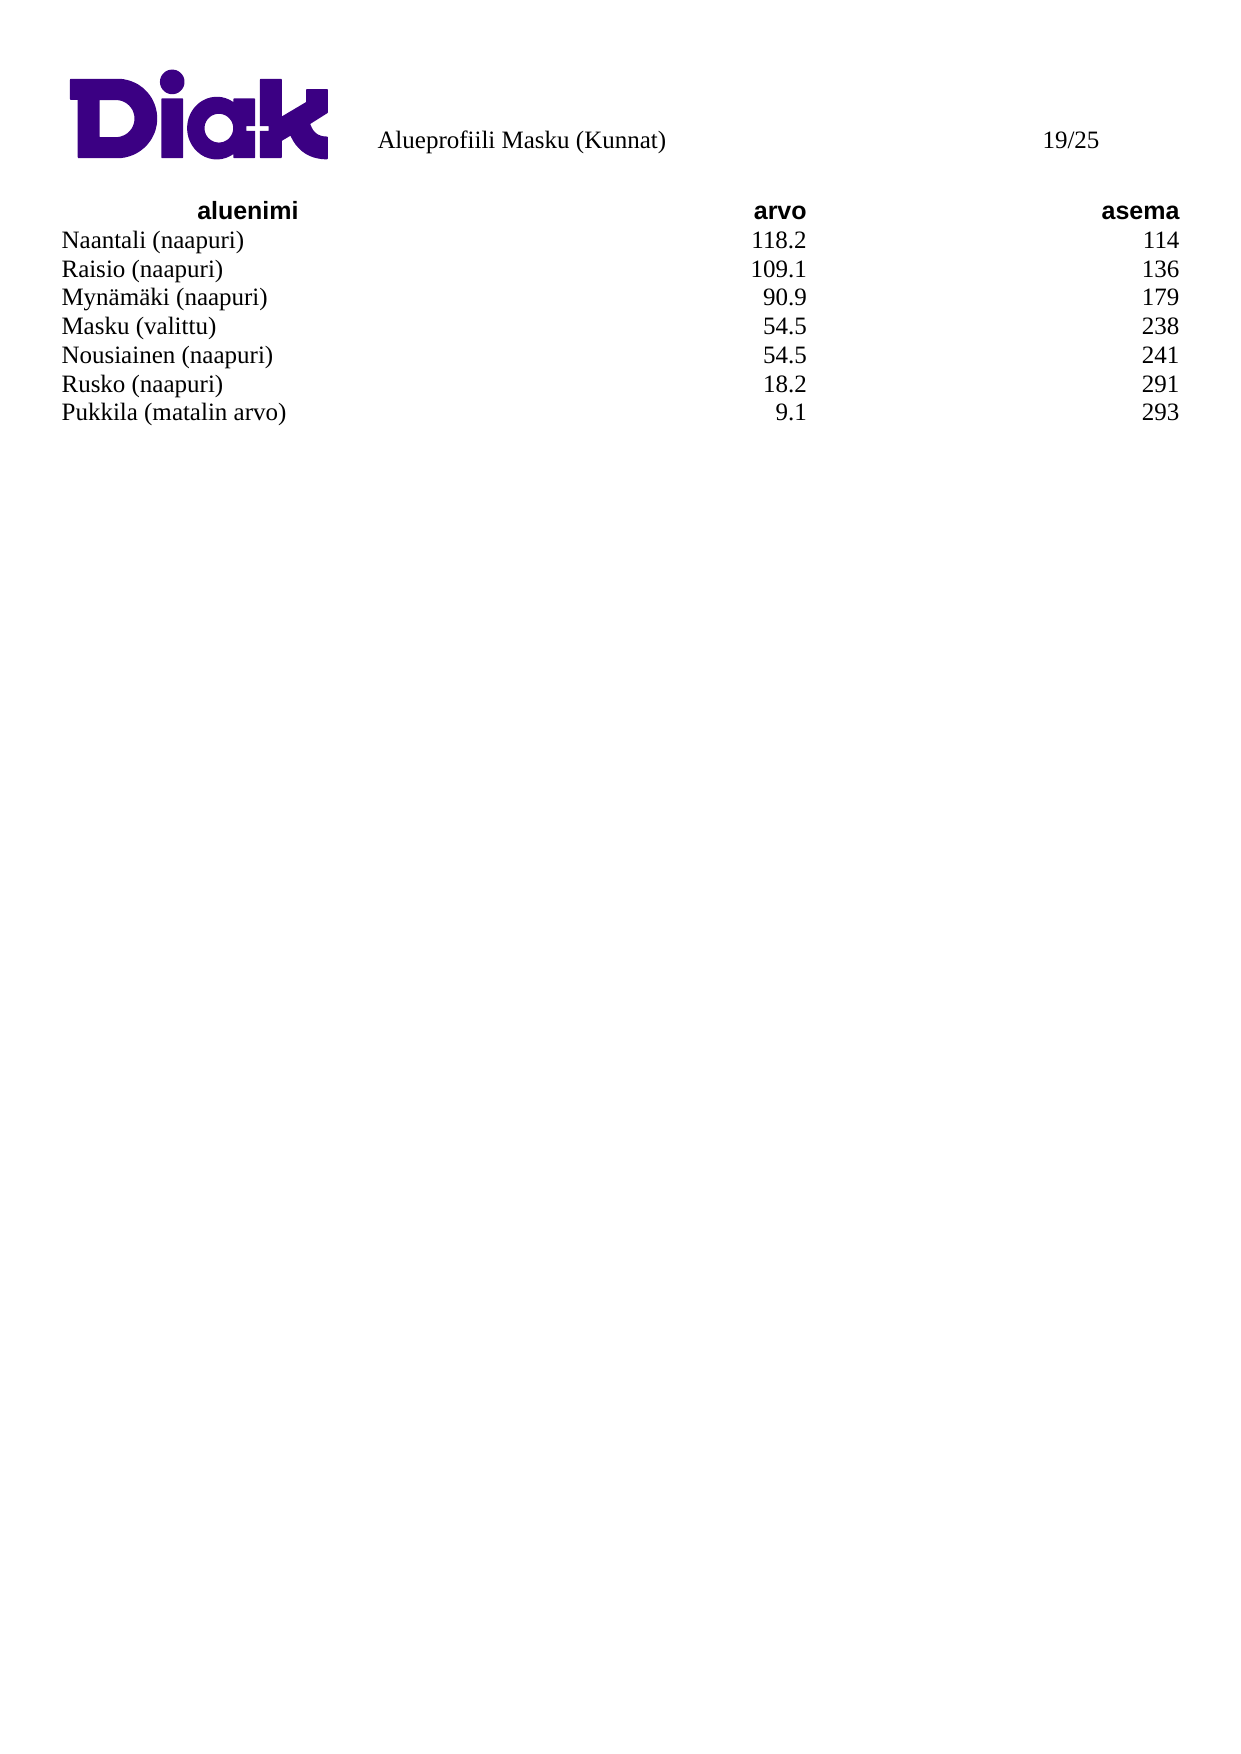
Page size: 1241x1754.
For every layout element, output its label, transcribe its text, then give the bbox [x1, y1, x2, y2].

table_cell 291 [806, 369, 1179, 397]
table_cell 54.5 [434, 311, 806, 340]
table_cell Rusko (naapuri) [61, 369, 434, 397]
table_cell 109.1 [434, 254, 806, 282]
table_cell 238 [806, 311, 1179, 340]
table_cell 136 [806, 254, 1179, 282]
table_cell Pukkila (matalin arvo) [61, 398, 434, 426]
table_cell 179 [806, 283, 1179, 311]
table_cell Nousiainen (naapuri) [61, 340, 434, 369]
table_cell 90.9 [434, 283, 806, 311]
table_cell 54.5 [434, 340, 806, 369]
table_cell 9.1 [434, 398, 806, 426]
table_cell Raisio (naapuri) [61, 254, 434, 282]
table_header arvo [434, 196, 806, 225]
table_header aluenimi [61, 196, 434, 225]
table_cell 114 [806, 225, 1179, 254]
table_cell Naantali (naapuri) [61, 225, 434, 254]
table_cell 18.2 [434, 369, 806, 397]
table_cell 241 [806, 340, 1179, 369]
table_cell Mynämäki (naapuri) [61, 283, 434, 311]
table_header asema [806, 196, 1179, 225]
table_cell Masku (valittu) [61, 311, 434, 340]
table_cell 118.2 [434, 225, 806, 254]
table_cell 293 [806, 398, 1179, 426]
